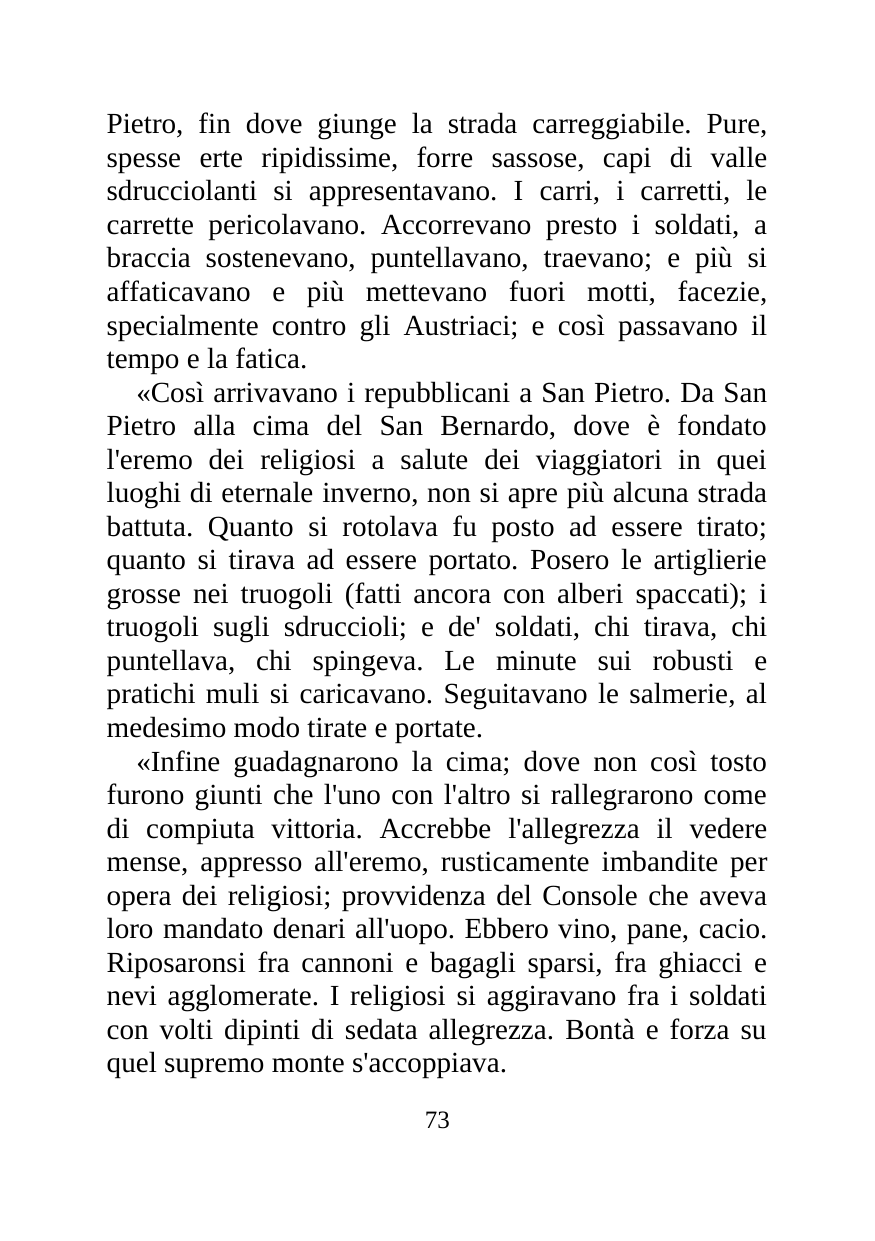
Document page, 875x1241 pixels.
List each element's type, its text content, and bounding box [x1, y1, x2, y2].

text Pietro, fin dove giunge la strada carreggiabile. Pure, spesse erte ripidissime, forre sassose, capi di valle sdrucciolanti si appresentavano. I carri, i carretti, le carrette pericolavano. Accorrevano presto i soldati, a braccia sostenevano, puntellavano, traevano; e più si affaticavano e più mettevano fuori motti, facezie, specialmente contro gli Austriaci; e così passavano il tempo e la fatica. [106, 106, 768, 375]
text «Così arrivavano i repubblicani a San Pietro. Da San Pietro alla cima del San Bernardo, dove è fondato l'eremo dei religiosi a salute dei viaggiatori in quei luoghi di eternale inverno, non si apre più alcuna strada battuta. Quanto si rotolava fu posto ad essere tirato; quanto si tirava ad essere portato. Posero le artiglierie grosse nei truogoli (fatti ancora con alberi spaccati); i truogoli sugli sdruccioli; e de' soldati, chi tirava, chi puntellava, chi spingeva. Le minute sui robusti e pratichi muli si caricavano. Seguitavano le salmerie, al medesimo modo tirate e portate. [106, 375, 768, 744]
text «Infine guadagnarono la cima; dove non così tosto furono giunti che l'uno con l'altro si rallegrarono come di compiuta vittoria. Accrebbe l'allegrezza il vedere mense, appresso all'eremo, rusticamente imbandite per opera dei religiosi; provvidenza del Console che aveva loro mandato denari all'uopo. Ebbero vino, pane, cacio. Riposaronsi fra cannoni e bagagli sparsi, fra ghiacci e nevi agglomerate. I religiosi si aggiravano fra i soldati con volti dipinti di sedata allegrezza. Bontà e forza su quel supremo monte s'accoppiava. [106, 744, 768, 1079]
